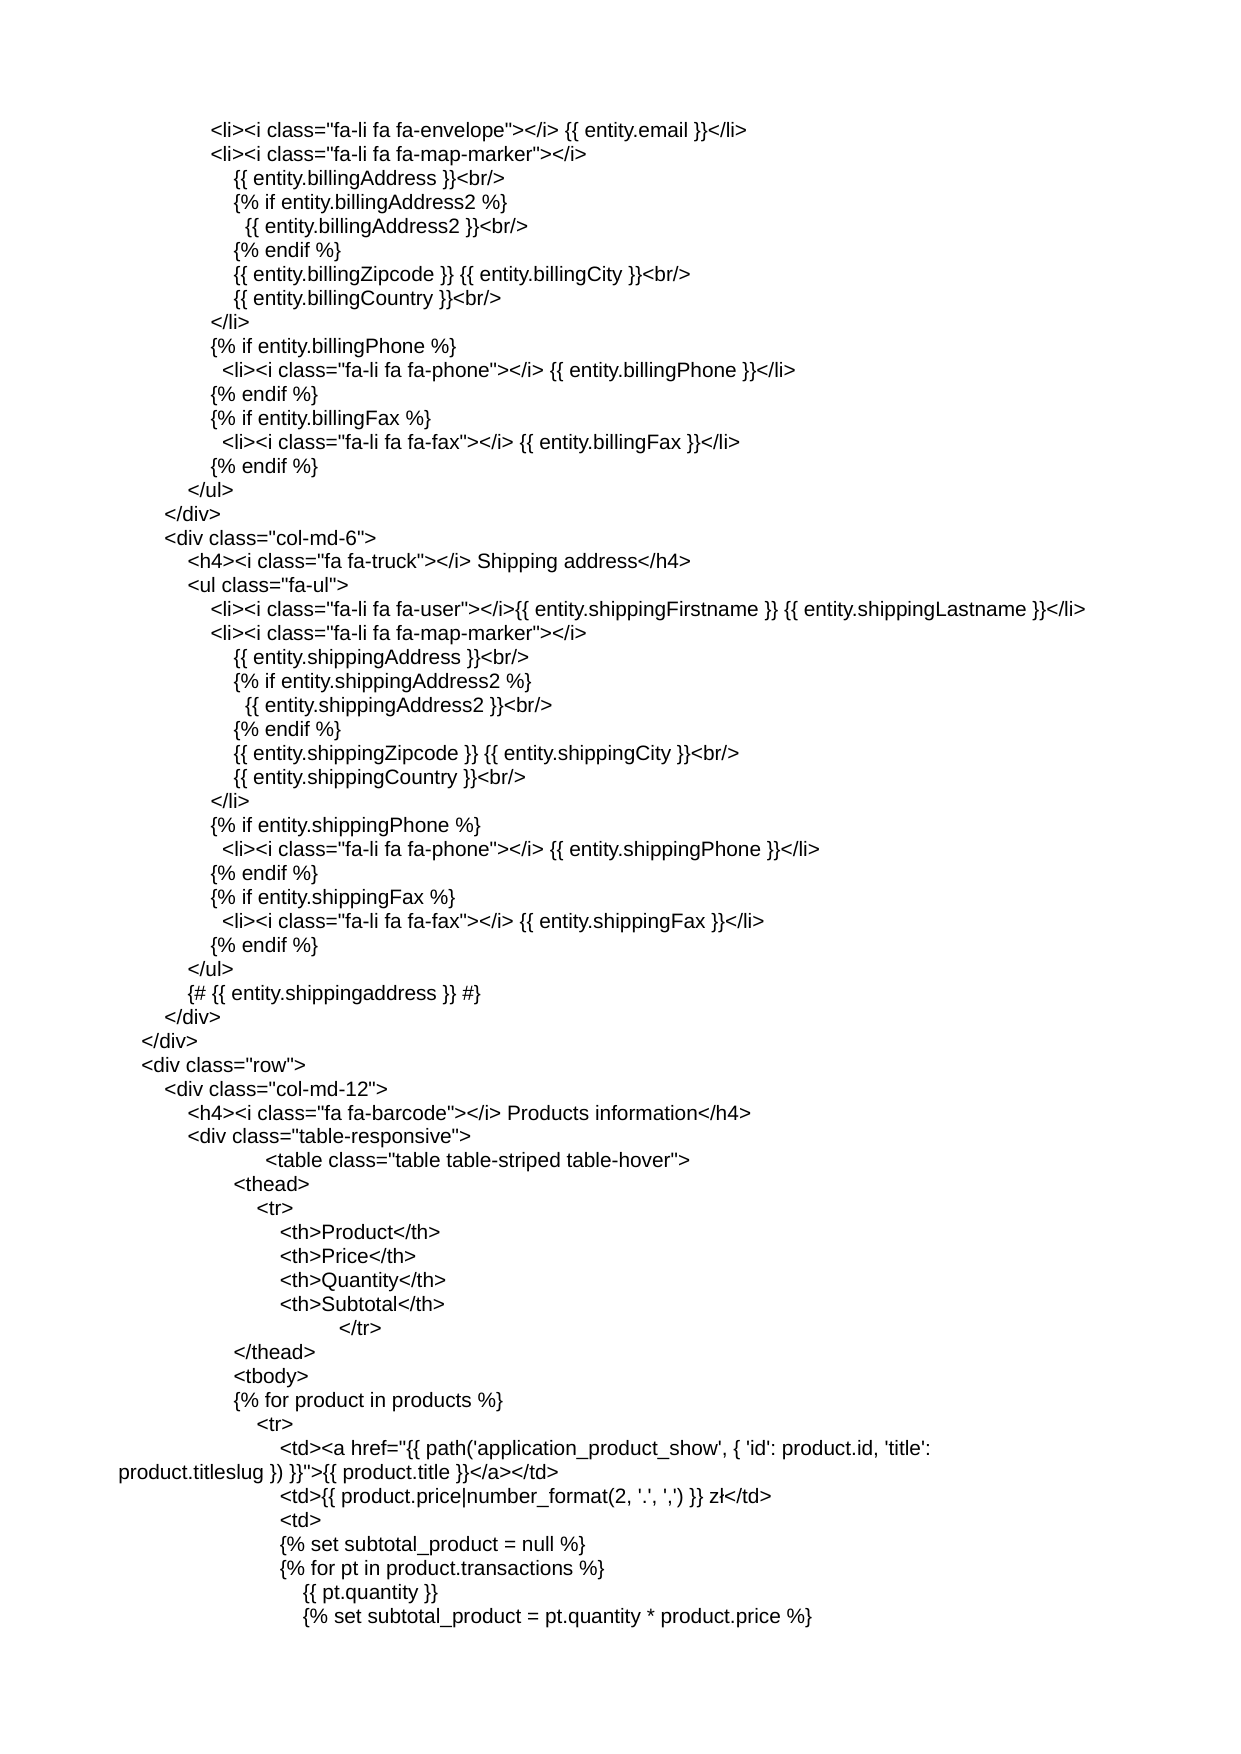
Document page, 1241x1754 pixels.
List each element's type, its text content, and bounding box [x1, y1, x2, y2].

text <td>{{ product.price|number_format(2, '.', ',') }} zł</td> [118, 1484, 1122, 1508]
text <li><i class="fa-li fa fa-user"></i>{{ entity.shippingFirstname }} {{ entity.shippingLastname }}</li> [118, 597, 1122, 621]
text {{ entity.shippingCountry }}<br/> [118, 765, 1122, 789]
text <div class="row"> [118, 1052, 1122, 1076]
text {# {{ entity.shippingaddress }} #} [118, 981, 1122, 1004]
text <ul class="fa-ul"> [118, 573, 1122, 597]
text {% if entity.billingFax %} [118, 406, 1122, 429]
text <li><i class="fa-li fa fa-map-marker"></i> [118, 142, 1122, 166]
text <tr> [118, 1412, 1122, 1436]
text {% for pt in product.transactions %} [118, 1556, 1122, 1579]
text <li><i class="fa-li fa fa-phone"></i> {{ entity.shippingPhone }}</li> [118, 837, 1122, 861]
text </ul> [118, 957, 1122, 981]
text <th>Price</th> [118, 1244, 1122, 1268]
text <li><i class="fa-li fa fa-fax"></i> {{ entity.billingFax }}</li> [118, 429, 1122, 453]
text <li><i class="fa-li fa fa-phone"></i> {{ entity.billingPhone }}</li> [118, 358, 1122, 382]
text <table class="table table-striped table-hover"> [118, 1148, 1122, 1172]
text <td> [118, 1508, 1122, 1532]
text {{ entity.billingCountry }}<br/> [118, 286, 1122, 310]
text </div> [118, 1028, 1122, 1052]
text </li> [118, 789, 1122, 813]
text {% endif %} [118, 717, 1122, 741]
text <th>Product</th> [118, 1220, 1122, 1244]
text <tbody> [118, 1364, 1122, 1388]
text <li><i class="fa-li fa fa-fax"></i> {{ entity.shippingFax }}</li> [118, 909, 1122, 933]
text {{ entity.shippingZipcode }} {{ entity.shippingCity }}<br/> [118, 741, 1122, 765]
text {% endif %} [118, 861, 1122, 885]
text <th>Quantity</th> [118, 1268, 1122, 1292]
text {{ entity.shippingAddress2 }}<br/> [118, 693, 1122, 717]
text {% endif %} [118, 933, 1122, 957]
text <div class="col-md-6"> [118, 525, 1122, 549]
text {{ pt.quantity }} [118, 1579, 1122, 1603]
text <tr> [118, 1196, 1122, 1220]
text <div class="col-md-12"> [118, 1076, 1122, 1100]
text </li> [118, 310, 1122, 334]
text {% if entity.shippingPhone %} [118, 813, 1122, 837]
text {% if entity.billingAddress2 %} [118, 190, 1122, 214]
text </tr> [118, 1316, 1122, 1340]
text </ul> [118, 477, 1122, 501]
text <div class="table-responsive"> [118, 1124, 1122, 1148]
text <h4><i class="fa fa-truck"></i> Shipping address</h4> [118, 549, 1122, 573]
text {% set subtotal_product = pt.quantity * product.price %} [118, 1603, 1122, 1627]
text {% endif %} [118, 382, 1122, 406]
text <th>Subtotal</th> [118, 1292, 1122, 1316]
text <li><i class="fa-li fa fa-map-marker"></i> [118, 621, 1122, 645]
text {% endif %} [118, 238, 1122, 262]
text {{ entity.shippingAddress }}<br/> [118, 645, 1122, 669]
text <li><i class="fa-li fa fa-envelope"></i> {{ entity.email }}</li> [118, 118, 1122, 142]
text {{ entity.billingZipcode }} {{ entity.billingCity }}<br/> [118, 262, 1122, 286]
text </div> [118, 501, 1122, 525]
text {% endif %} [118, 453, 1122, 477]
text <thead> [118, 1172, 1122, 1196]
text {% if entity.billingPhone %} [118, 334, 1122, 358]
text <h4><i class="fa fa-barcode"></i> Products information</h4> [118, 1100, 1122, 1124]
text </thead> [118, 1340, 1122, 1364]
text <td><a href="{{ path('application_product_show', { 'id': product.id, 'title': product.titleslug }) }}">{{ product.title }}</a></td> [118, 1436, 1122, 1484]
text </div> [118, 1004, 1122, 1028]
text {% for product in products %} [118, 1388, 1122, 1412]
text {{ entity.billingAddress }}<br/> [118, 166, 1122, 190]
text {{ entity.billingAddress2 }}<br/> [118, 214, 1122, 238]
text {% if entity.shippingFax %} [118, 885, 1122, 909]
text {% if entity.shippingAddress2 %} [118, 669, 1122, 693]
text {% set subtotal_product = null %} [118, 1532, 1122, 1556]
